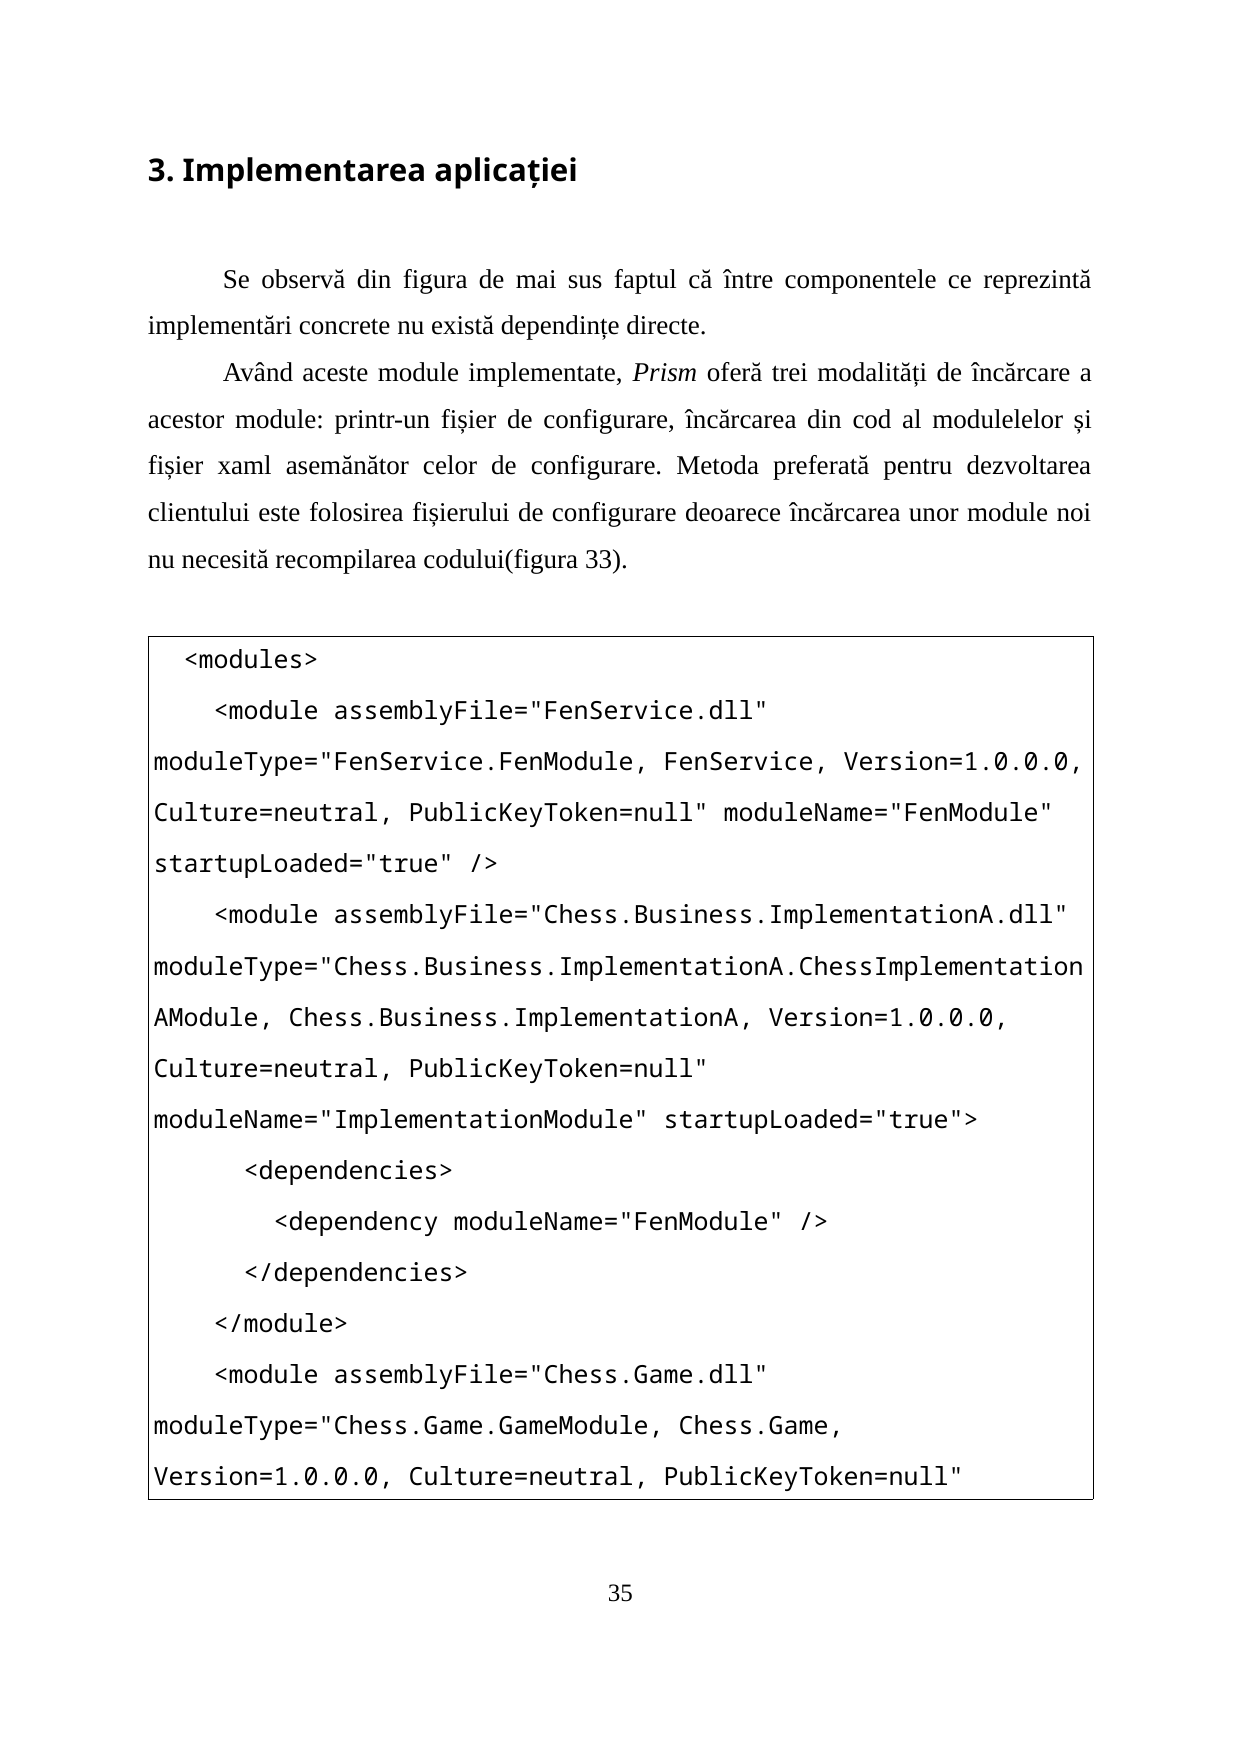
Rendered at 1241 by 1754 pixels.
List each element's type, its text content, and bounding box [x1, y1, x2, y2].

text Având aceste module implementate, Prism oferă trei modalități de încărcare a acestor module: printr-un fișier de configurare, încărcarea din cod al modulelelor și fișier xaml asemănător celor de configurare. Metoda preferată pentru dezvoltarea clientului este folosirea fișierului de configurare deoarece încărcarea unor module noi nu necesită recompilarea codului(figura 33). [148, 356, 1093, 574]
table_header <modules> <module assemblyFile="FenService.dll" moduleType="FenService.FenModule, FenService, Version=1.0.0.0, Culture=neutral, PublicKeyToken=null" moduleName="FenModule" startupLoaded="true" /> <module assemblyFile="Chess.Business.ImplementationA.dll" moduleType="Chess.Business.ImplementationA.ChessImplementationAModule, Chess.Business.ImplementationA, Version=1.0.0.0, Culture=neutral, PublicKeyToken=null" moduleName="ImplementationModule" startupLoaded="true"> <dependencies> <dependency moduleName="FenModule" /> </dependencies> </module> <module assemblyFile="Chess.Game.dll" moduleType="Chess.Game.GameModule, Chess.Game, Version=1.0.0.0, Culture=neutral, PublicKeyToken=null" [149, 637, 1093, 1498]
text Se observă din figura de mai sus faptul că între componentele ce reprezintă implementări concrete nu există dependințe directe. [148, 263, 1093, 341]
